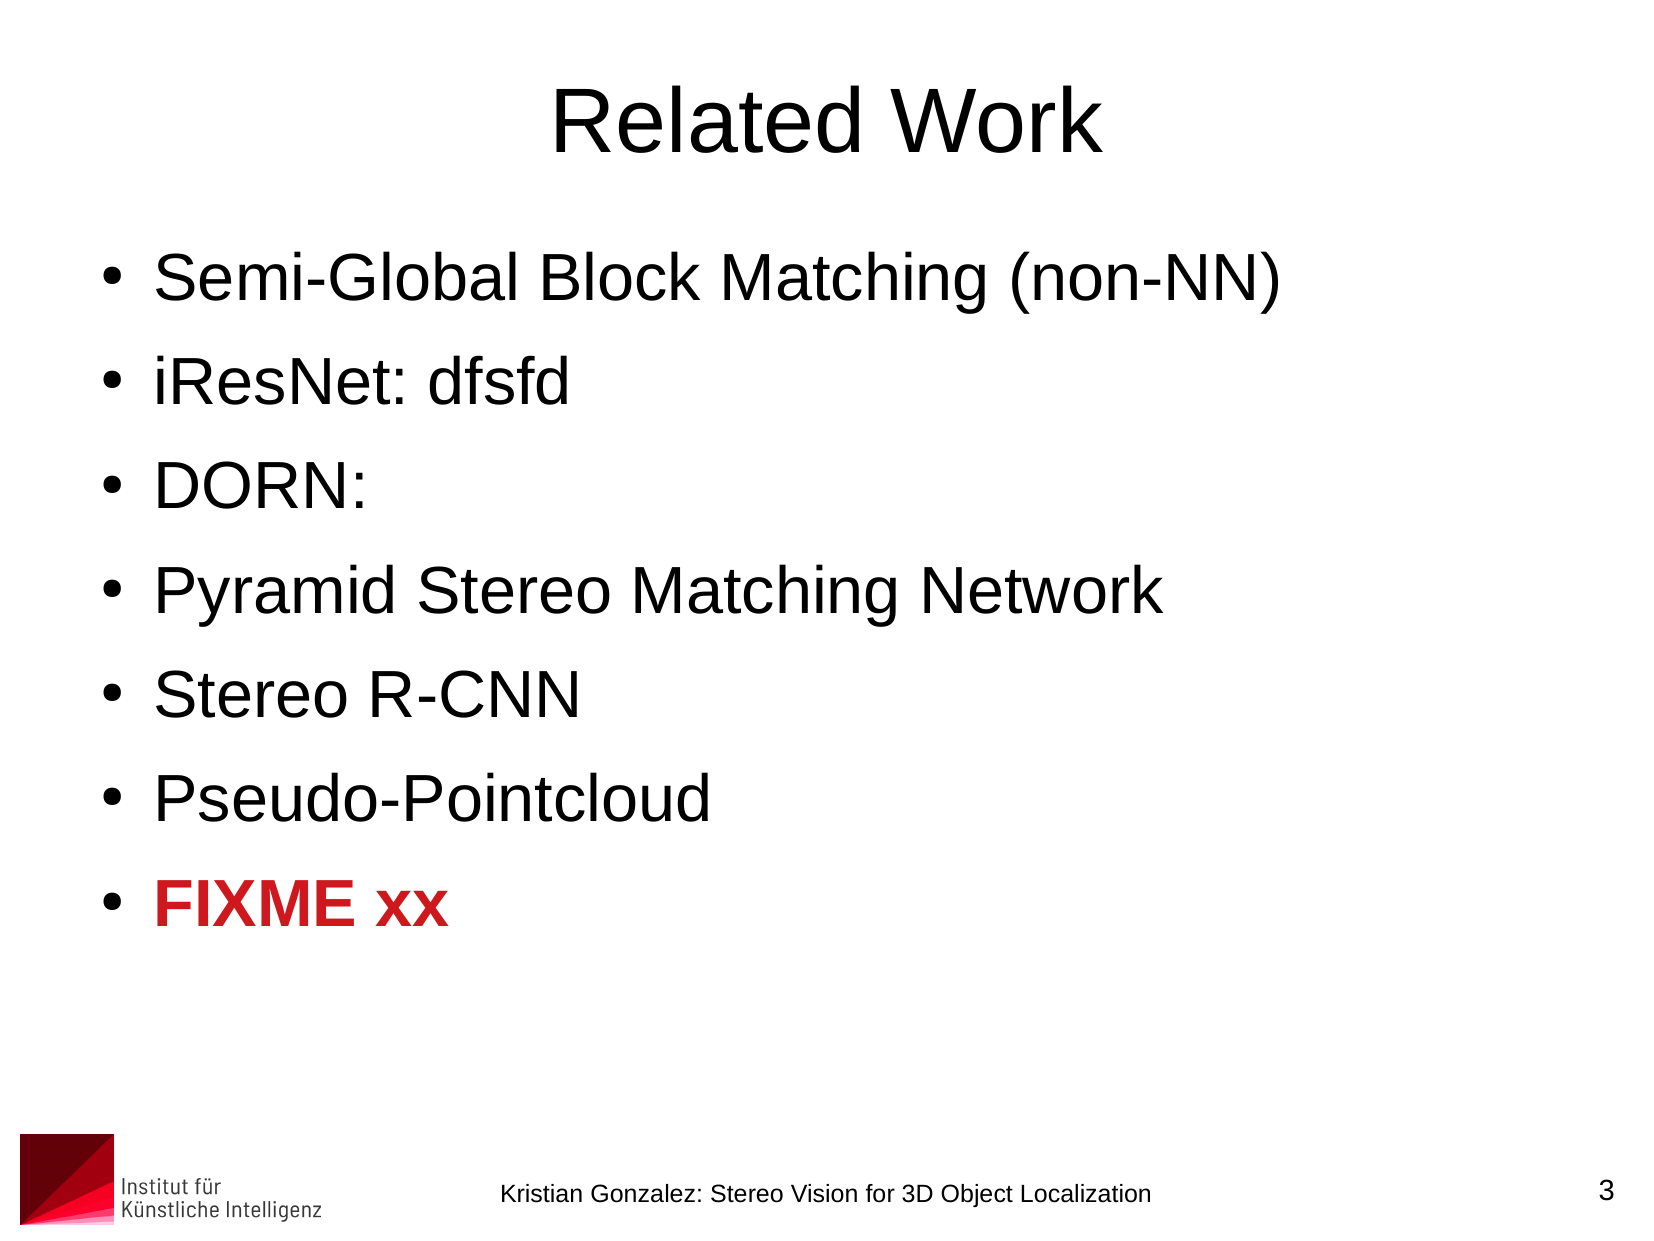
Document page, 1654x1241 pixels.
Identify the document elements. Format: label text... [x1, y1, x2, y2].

picture [20, 1134, 321, 1225]
list Semi-Global Block Matching (non-NN) iResNet: dfsfd DORN: Pyramid Stereo Matching Network Stereo R-CNN Pseudo-Pointcloud FIXME xx [82, 240, 1571, 1096]
title Related Work [170, 53, 1483, 189]
